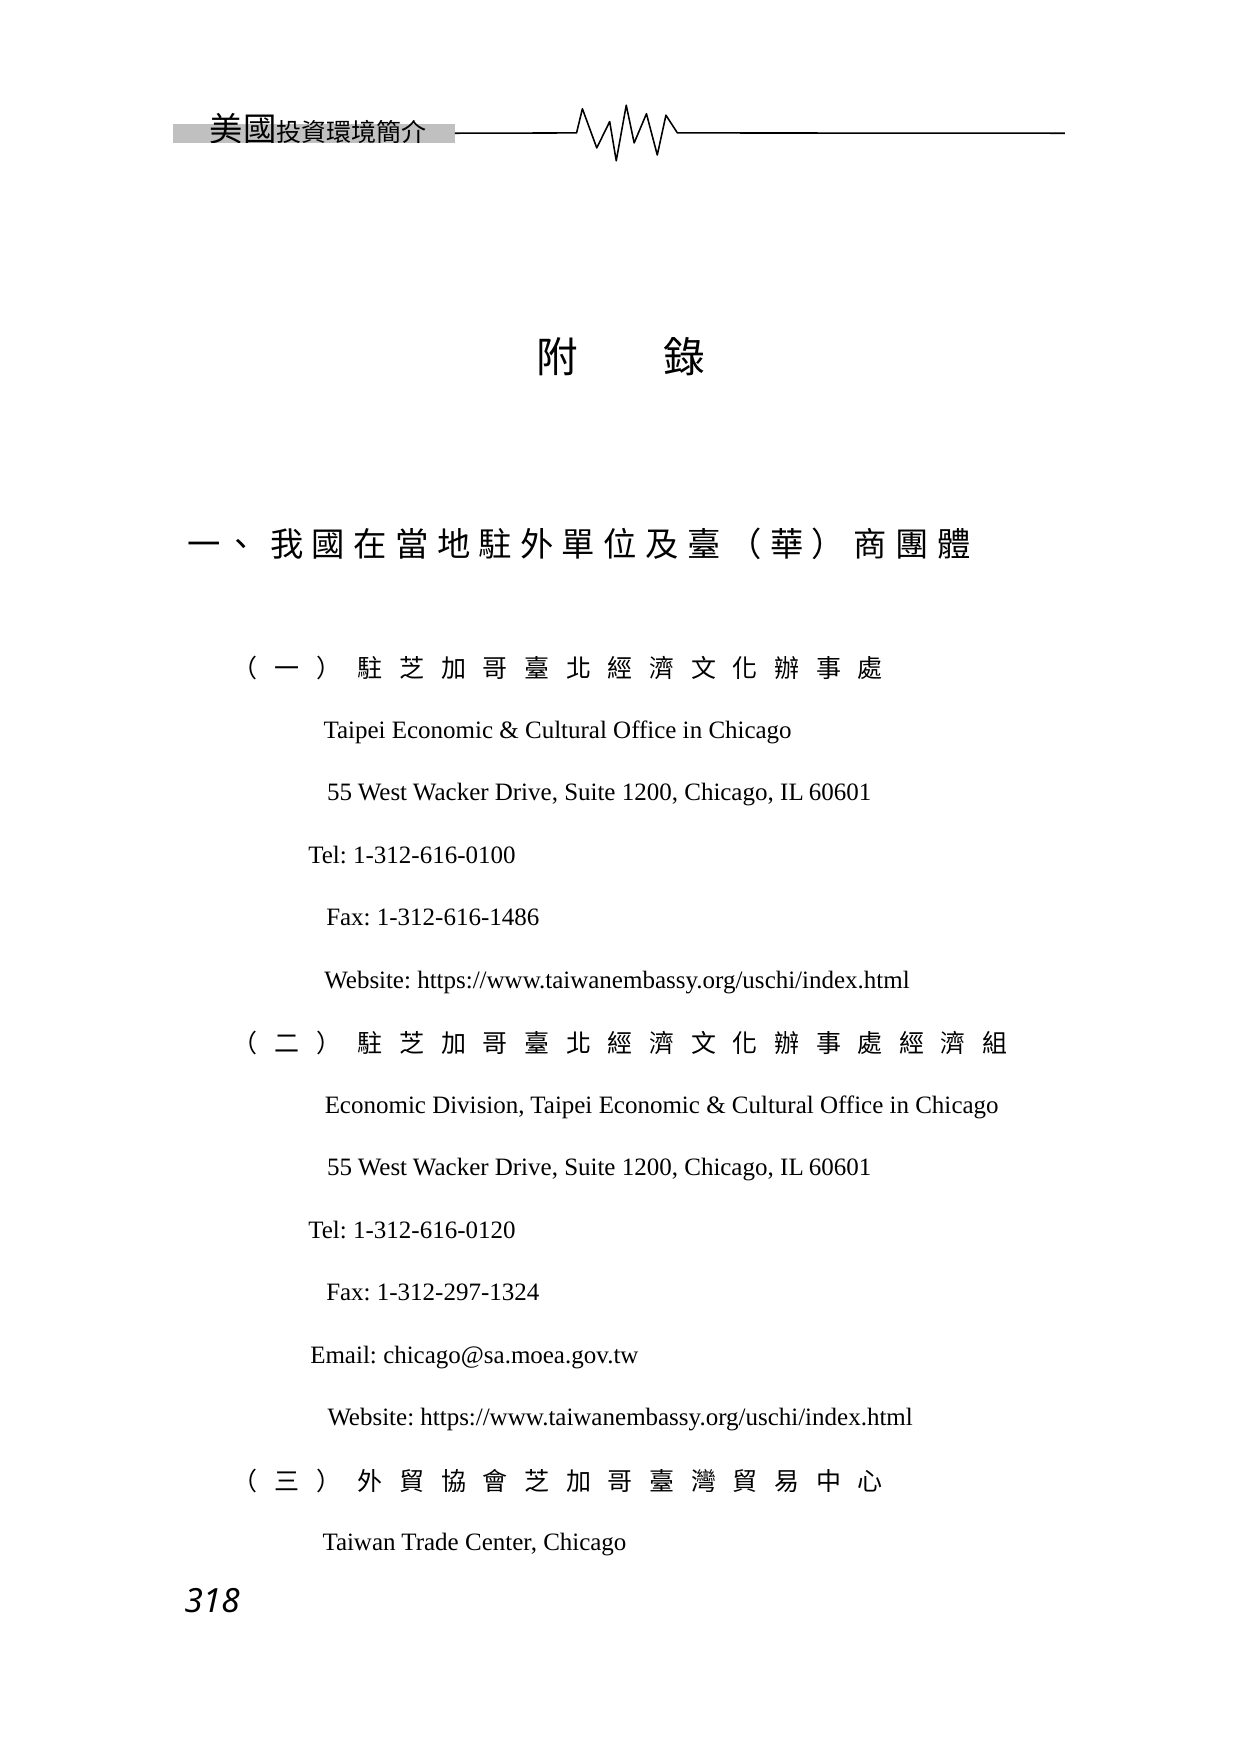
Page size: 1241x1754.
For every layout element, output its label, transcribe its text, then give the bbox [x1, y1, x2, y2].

text Fax: 1-312-616-1486 [281, 875, 1058, 938]
text Economic Division, Taipei Economic & Cultural Office in Chicago [281, 1063, 1058, 1125]
text Tel: 1-312-616-0120 [281, 1188, 1058, 1250]
text Tel: 1-312-616-0100 [281, 813, 1058, 875]
text 55 West Wacker Drive, Suite 1200, Chicago, IL 60601 [281, 750, 1058, 813]
text Fax: 1-312-297-1324 [281, 1250, 1058, 1313]
text Website: https://www.taiwanembassy.org/uschi/index.html [281, 938, 1058, 1000]
text （二）駐芝加哥臺北經濟文化辦事處經濟組 [207, 1000, 1058, 1063]
text （一）駐芝加哥臺北經濟文化辦事處 [207, 625, 1058, 688]
text Taiwan Trade Center, Chicago [281, 1500, 1058, 1563]
text （三）外貿協會芝加哥臺灣貿易中心 [207, 1438, 1058, 1500]
text 一、我國在當地駐外單位及臺（華）商團體 [183, 500, 1058, 563]
text Website: https://www.taiwanembassy.org/uschi/index.html [281, 1375, 1058, 1438]
text Taipei Economic & Cultural Office in Chicago [281, 688, 1058, 750]
text 附 錄 [183, 313, 1058, 375]
text 55 West Wacker Drive, Suite 1200, Chicago, IL 60601 [281, 1125, 1058, 1188]
text Email: chicago@sa.moea.gov.tw [281, 1313, 1058, 1375]
